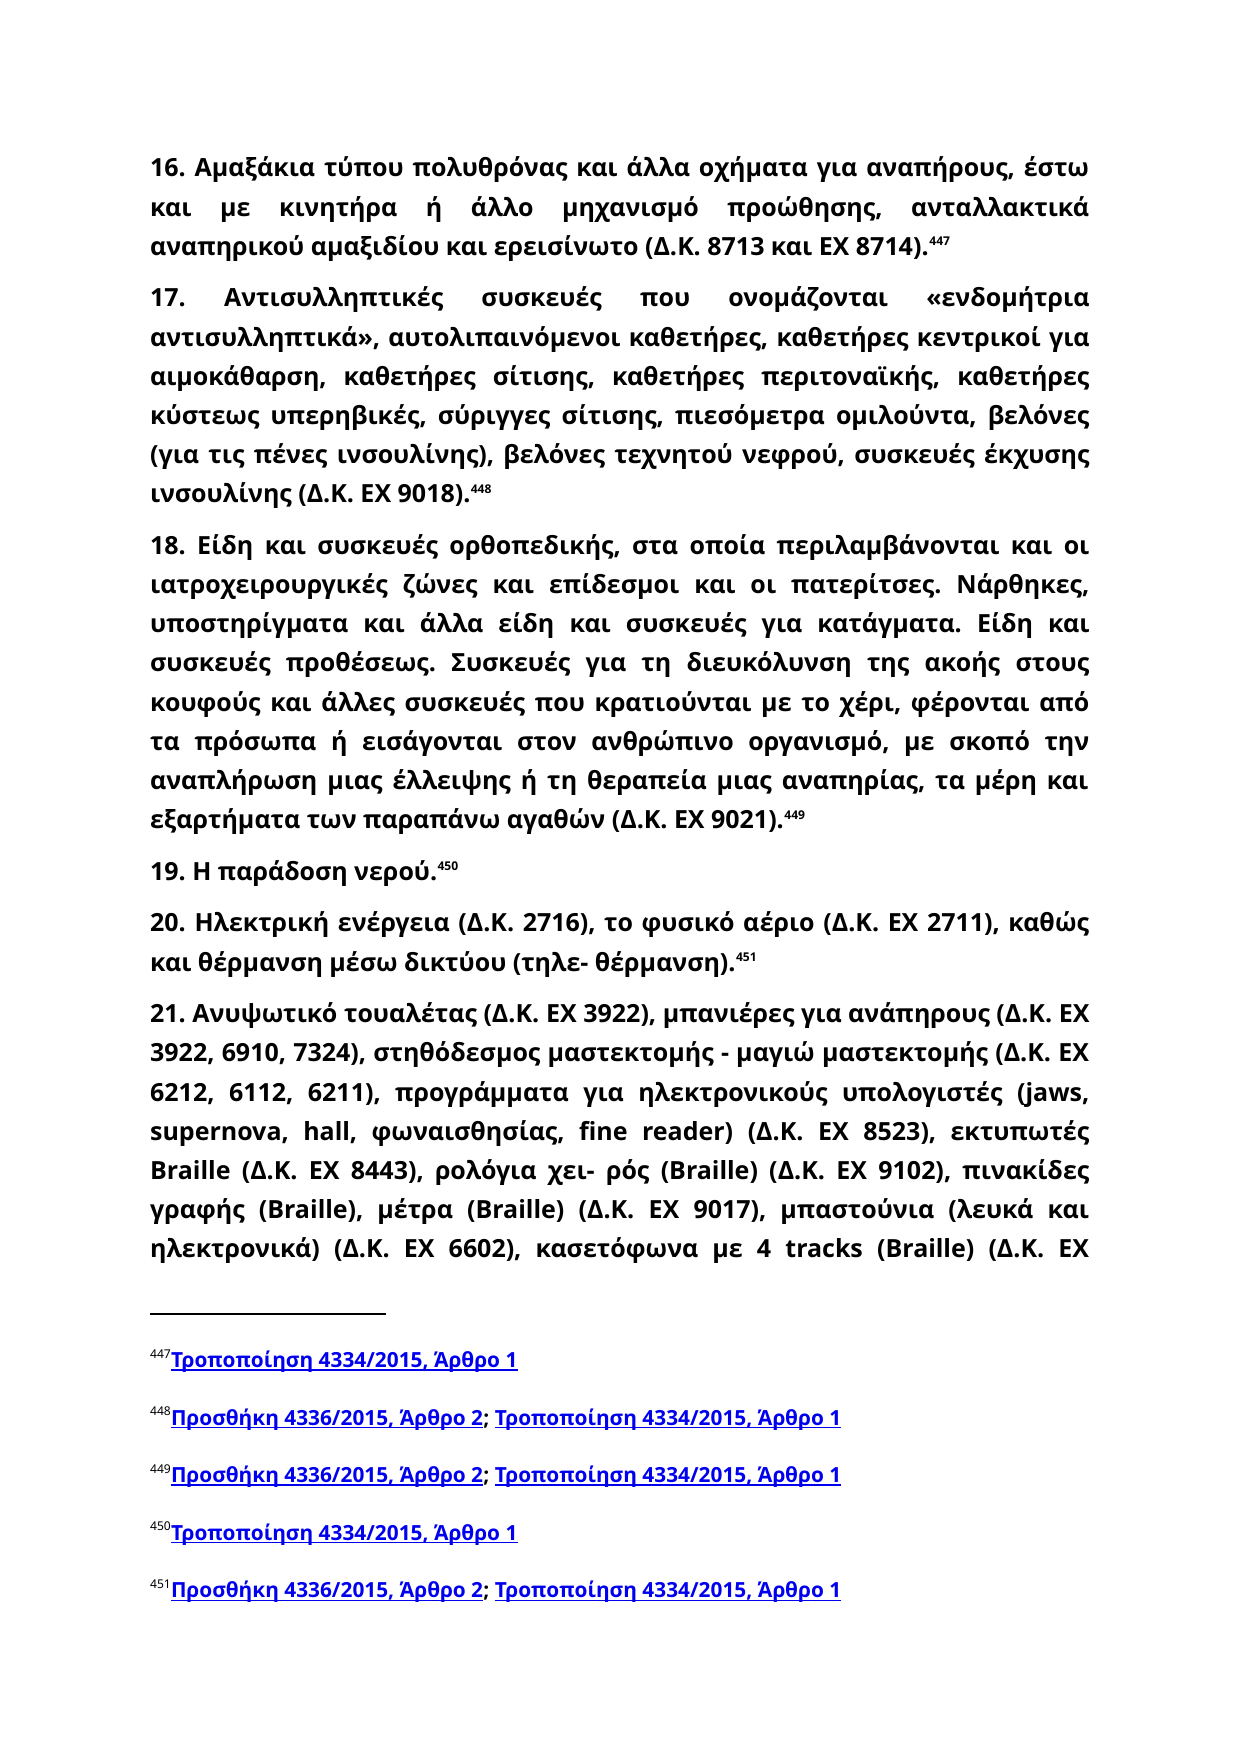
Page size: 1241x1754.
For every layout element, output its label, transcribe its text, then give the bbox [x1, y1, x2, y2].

text Προσθήκη 4336/2015, Άρθρο 2; Τροποποίηση 4334/2015, Άρθρο 1 [150, 1576, 1090, 1604]
text 19. Η παράδοση νερού. [150, 853, 1090, 887]
text Τροποποίηση 4334/2015, Άρθρο 1 [150, 1518, 1090, 1546]
text 20. Ηλεκτρική ενέργεια (Δ.Κ. 2716), το φυσικό αέριο (Δ.Κ. ΕΧ 2711), καθώς και θέρμανση μέσω δικτύου (τηλε- θέρμανση). [150, 905, 1090, 978]
text 17. Αντισυλληπτικές συσκευές που ονομάζονται «ενδομήτρια αντισυλληπτικά», αυτολιπαινόμενοι καθετήρες, καθετήρες κεντρικοί για αιμοκάθαρση, καθετήρες σίτισης, καθετήρες περιτοναϊκής, καθετήρες κύστεως υπερηβικές, σύριγγες σίτισης, πιεσόμετρα ομιλούντα, βελόνες (για τις πένες ινσουλίνης), βελόνες τεχνητού νεφρού, συσκευές έκχυσης ινσουλίνης (Δ.Κ. ΕΧ 9018). [150, 280, 1090, 510]
text 21. Ανυψωτικό τουαλέτας (Δ.Κ. ΕΧ 3922), μπανιέρες για ανάπηρους (Δ.Κ. ΕΧ 3922, 6910, 7324), στηθόδεσμος μαστεκτομής - μαγιώ μαστεκτομής (Δ.Κ. ΕΧ 6212, 6112, 6211), προγράμματα για ηλεκτρονικούς υπολογιστές (jaws, supernova, hall, φωναισθησίας, fine reader) (Δ.Κ. ΕΧ 8523), εκτυπωτές Braille (Δ.Κ. ΕΧ 8443), ρολόγια χει- ρός (Braille) (Δ.Κ. ΕΧ 9102), πινακίδες γραφής (Braille), μέτρα (Braille) (Δ.Κ. ΕΧ 9017), μπαστούνια (λευκά και ηλεκτρονικά) (Δ.Κ. ΕΧ 6602), κασετόφωνα με 4 tracks (Braille) (Δ.Κ. ΕΧ [150, 996, 1090, 1265]
text Προσθήκη 4336/2015, Άρθρο 2; Τροποποίηση 4334/2015, Άρθρο 1 [150, 1403, 1090, 1431]
text Τροποποίηση 4334/2015, Άρθρο 1 [150, 1345, 1090, 1373]
text Προσθήκη 4336/2015, Άρθρο 2; Τροποποίηση 4334/2015, Άρθρο 1 [150, 1460, 1090, 1489]
text 16. Αμαξάκια τύπου πολυθρόνας και άλλα οχήματα για αναπήρους, έστω και με κινητήρα ή άλλο μηχανισμό προώθησης, ανταλλακτικά αναπηρικού αμαξιδίου και ερεισίνωτο (Δ.Κ. 8713 και ΕΧ 8714). [150, 150, 1090, 262]
text 18. Είδη και συσκευές ορθοπεδικής, στα οποία περιλαμβάνονται και οι ιατροχειρουργικές ζώνες και επίδεσμοι και οι πατερίτσες. Νάρθηκες, υποστηρίγματα και άλλα είδη και συσκευές για κατάγματα. Είδη και συσκευές προθέσεως. Συσκευές για τη διευκόλυνση της ακοής στους κουφούς και άλλες συσκευές που κρατιούνται με το χέρι, φέρονται από τα πρόσωπα ή εισάγονται στον ανθρώπινο οργανισμό, με σκοπό την αναπλήρωση μιας έλλειψης ή τη θεραπεία μιας αναπηρίας, τα μέρη και εξαρτήματα των παραπάνω αγαθών (Δ.Κ. ΕΧ 9021). [150, 527, 1090, 836]
